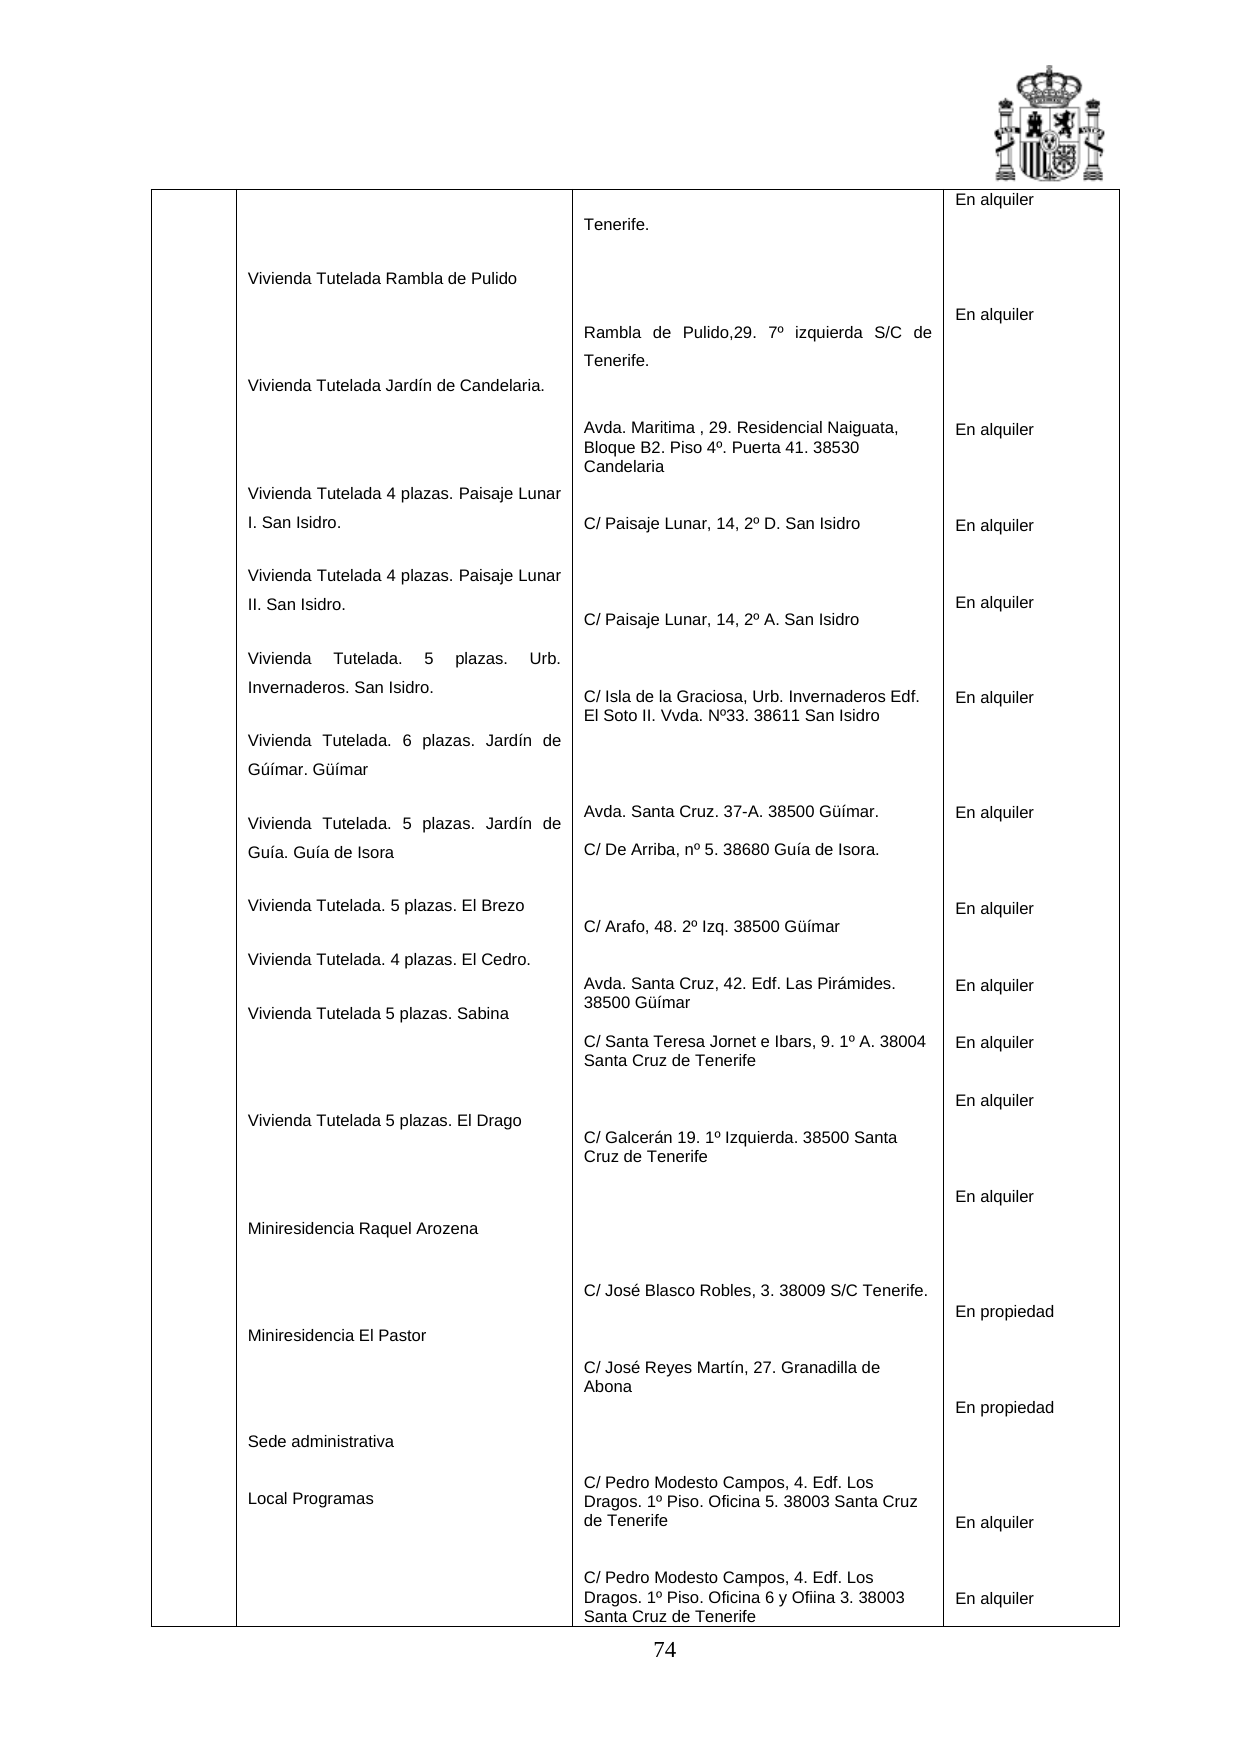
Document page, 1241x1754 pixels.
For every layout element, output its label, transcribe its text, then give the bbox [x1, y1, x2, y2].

table_cell Tenerife. Rambla de Pulido,29. 7º izquierda S/C de Tenerife. Avda. Maritima , 29. Residencial Naiguata, Bloque B2. Piso 4º. Puerta 41. 38530 Candelaria C/ Paisaje Lunar, 14, 2º D. San Isidro C/ Paisaje Lunar, 14, 2º A. San Isidro C/ Isla de la Graciosa, Urb. Invernaderos Edf. El Soto II. Vvda. Nº33. 38611 San Isidro Avda. Santa Cruz. 37-A. 38500 Güímar. C/ De Arriba, nº 5. 38680 Guía de Isora. C/ Arafo, 48. 2º Izq. 38500 Güímar Avda. Santa Cruz, 42. Edf. Las Pirámides. 38500 Güímar C/ Santa Teresa Jornet e Ibars, 9. 1º A. 38004 Santa Cruz de Tenerife C/ Galcerán 19. 1º Izquierda. 38500 Santa Cruz de Tenerife C/ José Blasco Robles, 3. 38009 S/C Tenerife. C/ José Reyes Martín, 27. Granadilla de Abona C/ Pedro Modesto Campos, 4. Edf. Los Dragos. 1º Piso. Oficina 5. 38003 Santa Cruz de Tenerife C/ Pedro Modesto Campos, 4. Edf. Los Dragos. 1º Piso. Oficina 6 y Ofiina 3. 38003 Santa Cruz de Tenerife [573, 190, 943, 1626]
table_cell En alquiler En alquiler En alquiler En alquiler En alquiler En alquiler En alquiler En alquiler En alquiler En alquiler En alquiler En alquiler En propiedad En propiedad En alquiler En alquiler [944, 190, 1119, 1626]
table_cell Vivienda Tutelada Rambla de Pulido Vivienda Tutelada Jardín de Candelaria. Vivienda Tutelada 4 plazas. Paisaje Lunar I. San Isidro. Vivienda Tutelada 4 plazas. Paisaje Lunar II. San Isidro. Vivienda Tutelada. 5 plazas. Urb. Invernaderos. San Isidro. Vivienda Tutelada. 6 plazas. Jardín de Gúímar. Güímar Vivienda Tutelada. 5 plazas. Jardín de Guía. Guía de Isora Vivienda Tutelada. 5 plazas. El Brezo Vivienda Tutelada. 4 plazas. El Cedro. Vivienda Tutelada 5 plazas. Sabina Vivienda Tutelada 5 plazas. El Drago Miniresidencia Raquel Arozena Miniresidencia El Pastor Sede administrativa Local Programas [237, 190, 572, 1626]
table_cell [152, 190, 236, 1626]
